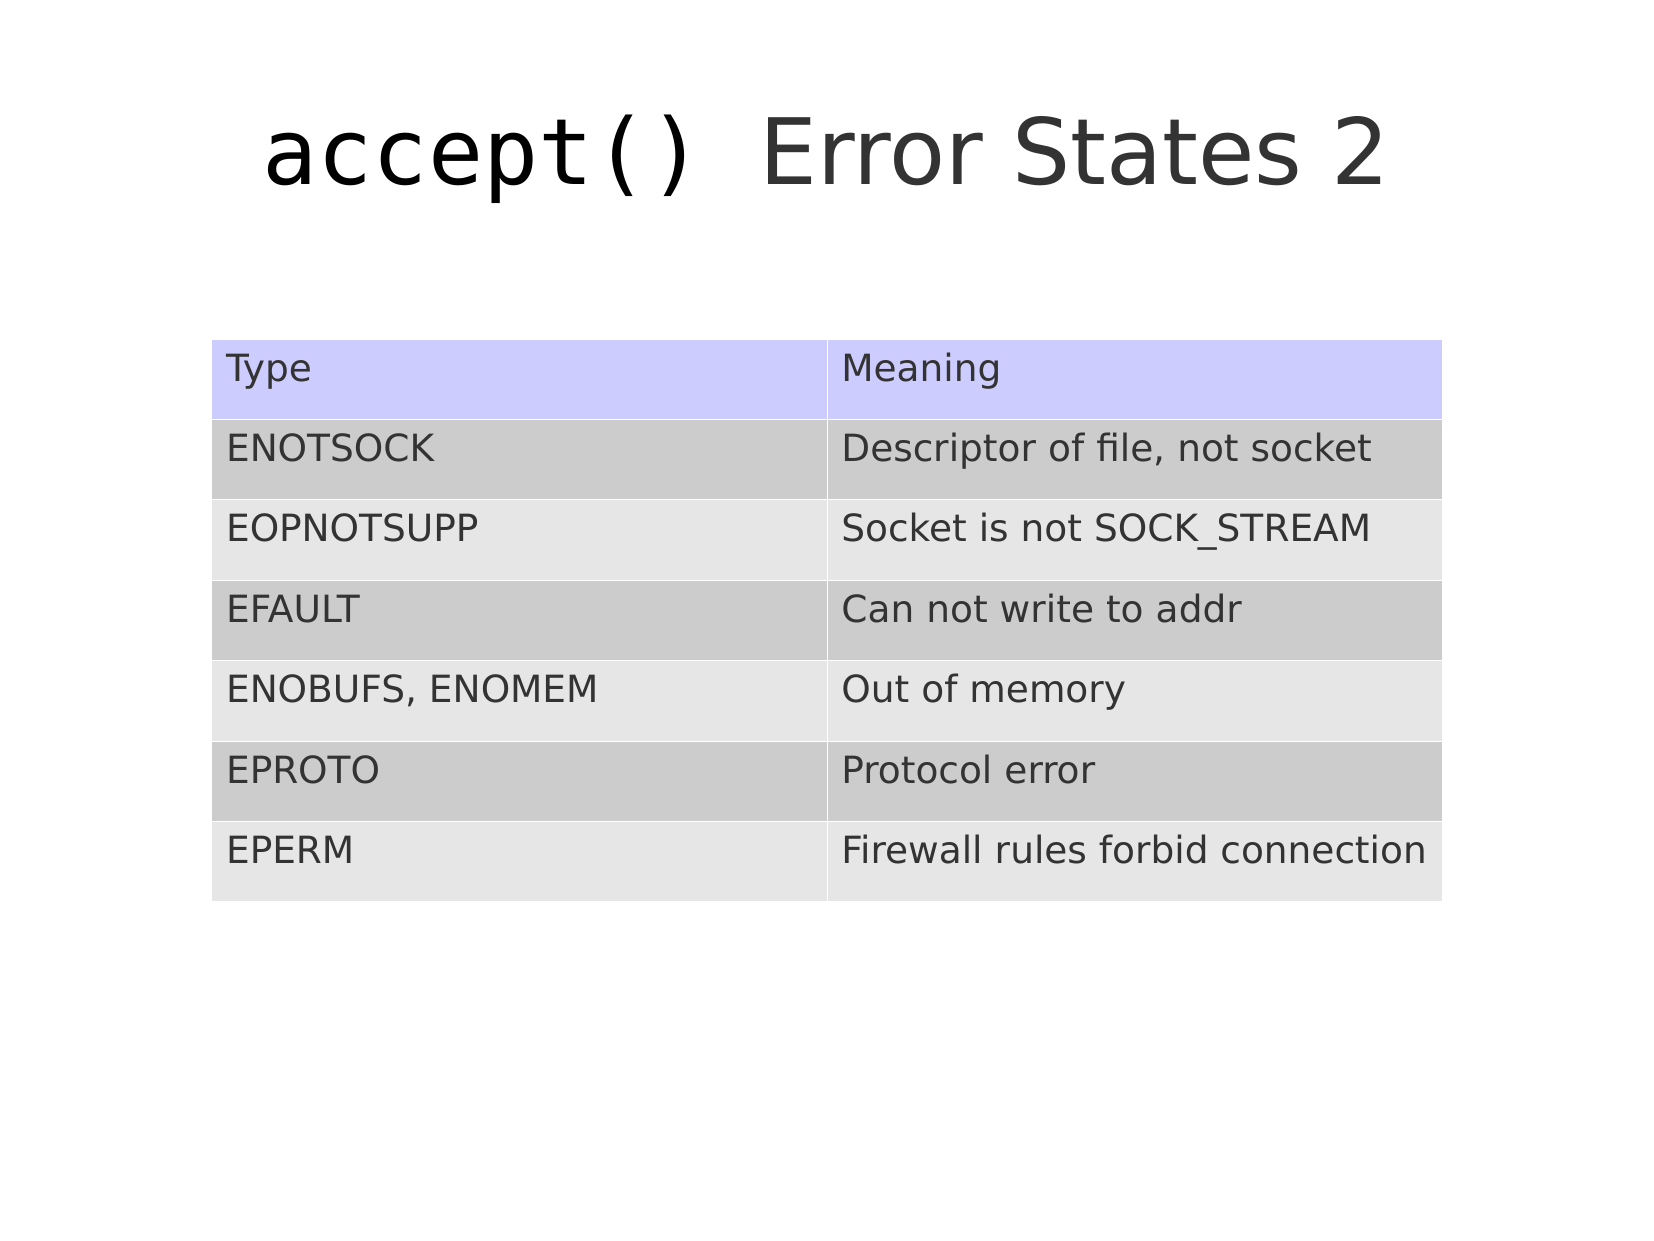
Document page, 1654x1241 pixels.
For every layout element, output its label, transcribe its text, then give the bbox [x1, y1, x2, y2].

table_cell EPERM [212, 822, 827, 901]
table_cell EFAULT [212, 581, 827, 660]
table_cell Can not write to addr [828, 581, 1442, 660]
table_cell Socket is not SOCK_STREAM [828, 500, 1442, 580]
table_cell Protocol error [828, 742, 1442, 821]
table_cell Out of memory [828, 661, 1442, 741]
table_cell Firewall rules forbid connection [828, 822, 1442, 901]
title accept() Error States 2 [82, 56, 1571, 250]
table_cell Descriptor of file, not socket [828, 420, 1442, 499]
table_cell EOPNOTSUPP [212, 500, 827, 580]
table_cell ENOTSOCK [212, 420, 827, 499]
table_cell ENOBUFS, ENOMEM [212, 661, 827, 741]
table_header Meaning [828, 340, 1442, 419]
table_cell EPROTO [212, 742, 827, 821]
table_header Type [212, 340, 827, 419]
